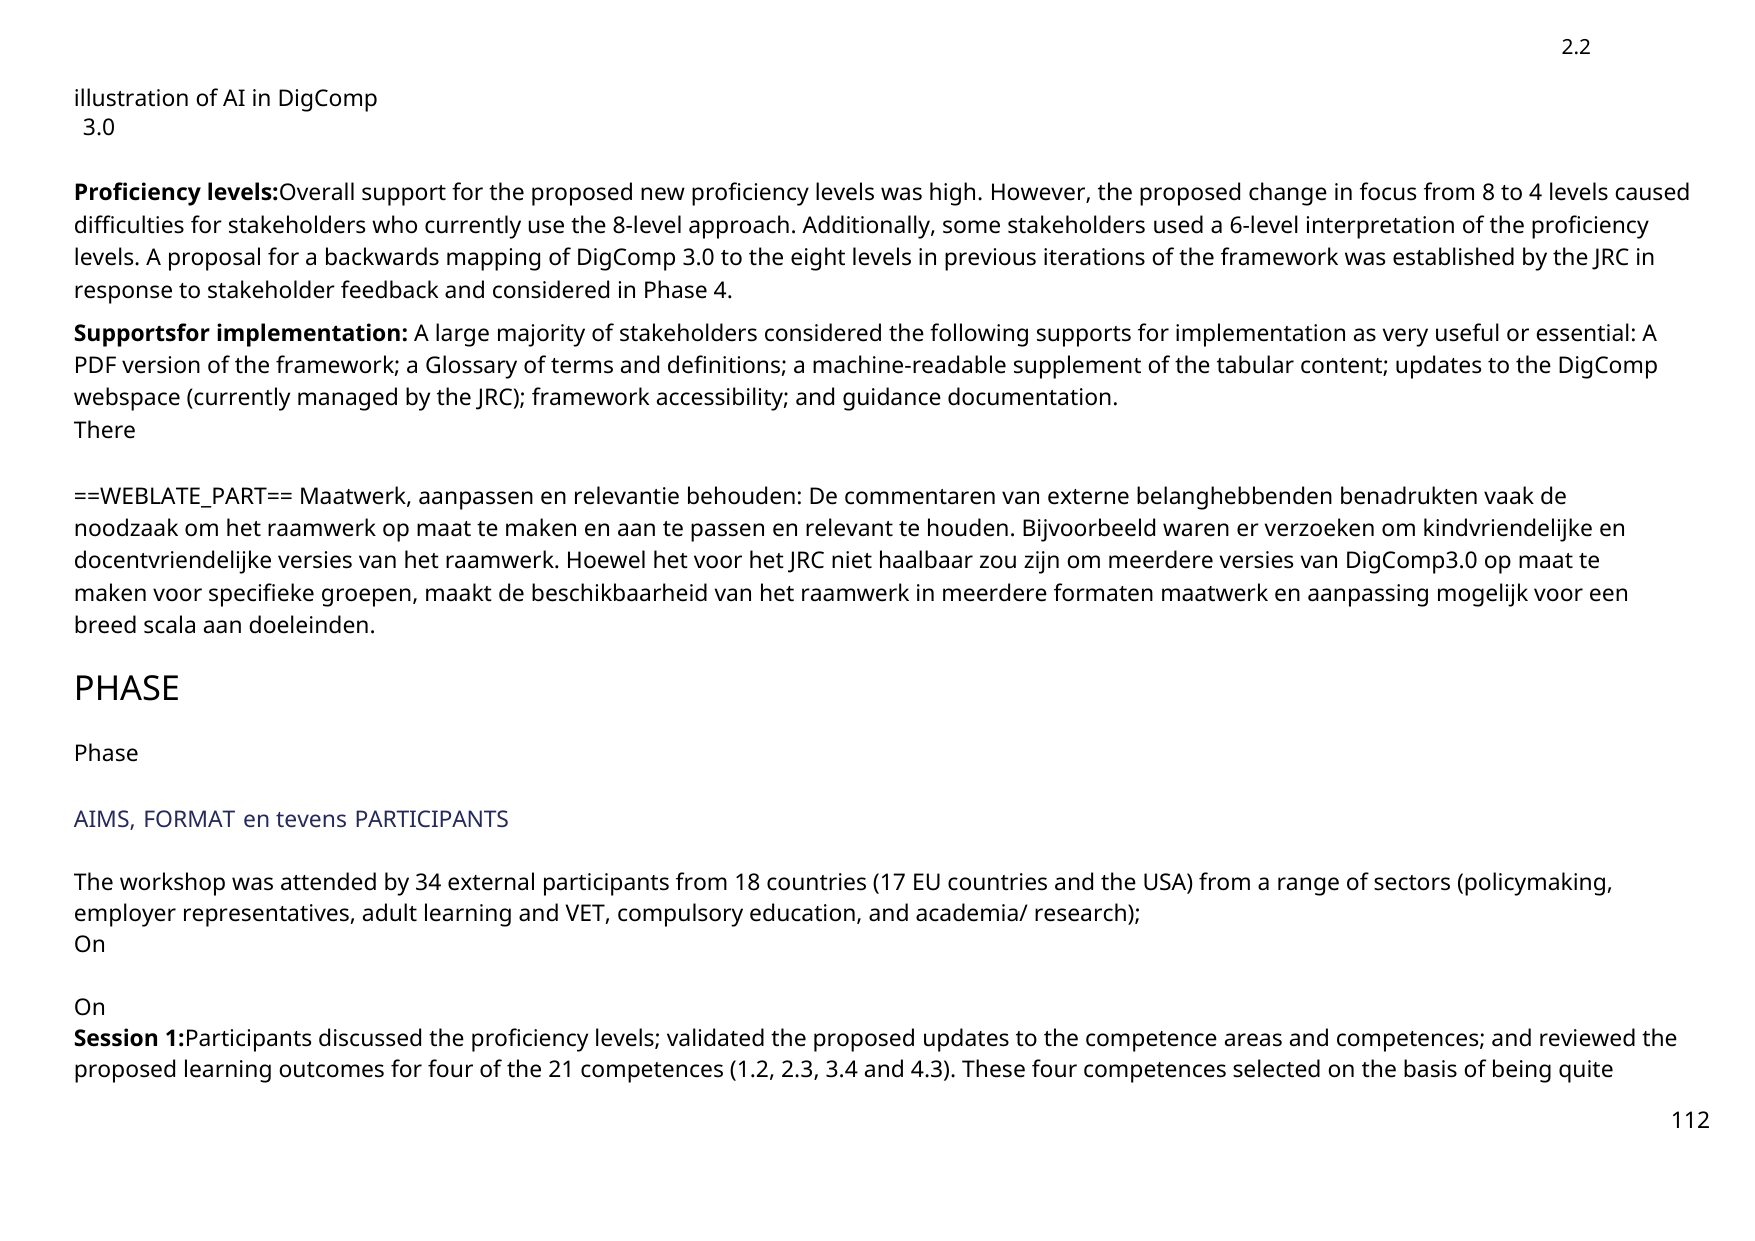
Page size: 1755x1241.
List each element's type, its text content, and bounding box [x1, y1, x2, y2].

text 3.0 [83, 114, 1710, 141]
text AIMS, FORMAT en tevens PARTICIPANTS [74, 803, 1710, 834]
text Proficiency levels:Overall support for the proposed new proficiency levels was high. However, the proposed change in focus from 8 to 4 levels caused difficulties for stakeholders who currently use the 8-level approach. Additionally, some stakeholders used a 6-level interpretation of the proficiency levels. A proposal for a backwards mapping of DigComp 3.0 to the eight levels in previous iterations of the framework was established by the JRC in response to stakeholder feedback and considered in Phase 4. [74, 176, 1710, 305]
text ==WEBLATE_PART== Maatwerk, aanpassen en relevantie behouden: De commentaren van externe belanghebbenden benadrukten vaak de noodzaak om het raamwerk op maat te maken en aan te passen en relevant te houden. Bijvoorbeeld waren er verzoeken om kindvriendelijke en docentvriendelijke versies van het raamwerk. Hoewel het voor het JRC niet haalbaar zou zijn om meerdere versies van DigComp3.0 op maat te maken voor specifieke groepen, maakt de beschikbaarheid van het raamwerk in meerdere formaten maatwerk en aanpassing mogelijk voor een breed scala aan doeleinden. [74, 480, 1649, 640]
text Supportsfor implementation: A large majority of stakeholders considered the following supports for implementation as very useful or essential: A PDF version of the framework; a Glossary of terms and definitions; a machine-readable supplement of the tabular content; updates to the DigComp webspace (currently managed by the JRC); framework accessibility; and guidance documentation. [74, 317, 1671, 412]
text Session 1:Participants discussed the proficiency levels; validated the proposed updates to the competence areas and competences; and reviewed the proposed learning outcomes for four of the 21 competences (1.2, 2.3, 3.4 and 4.3). These four competences selected on the basis of being quite [74, 1022, 1710, 1084]
text The workshop was attended by 34 external participants from 18 countries (17 EU countries and the USA) from a range of sectors (policymaking, employer representatives, adult learning and VET, compulsory education, and academia/ research); [74, 866, 1710, 928]
text On [74, 991, 1710, 1022]
text Phase [74, 737, 1670, 768]
text There [74, 414, 1646, 445]
text illustration of AI in DigComp [74, 82, 1701, 113]
subtitle PHASE [74, 672, 1710, 707]
text On [74, 928, 1710, 959]
